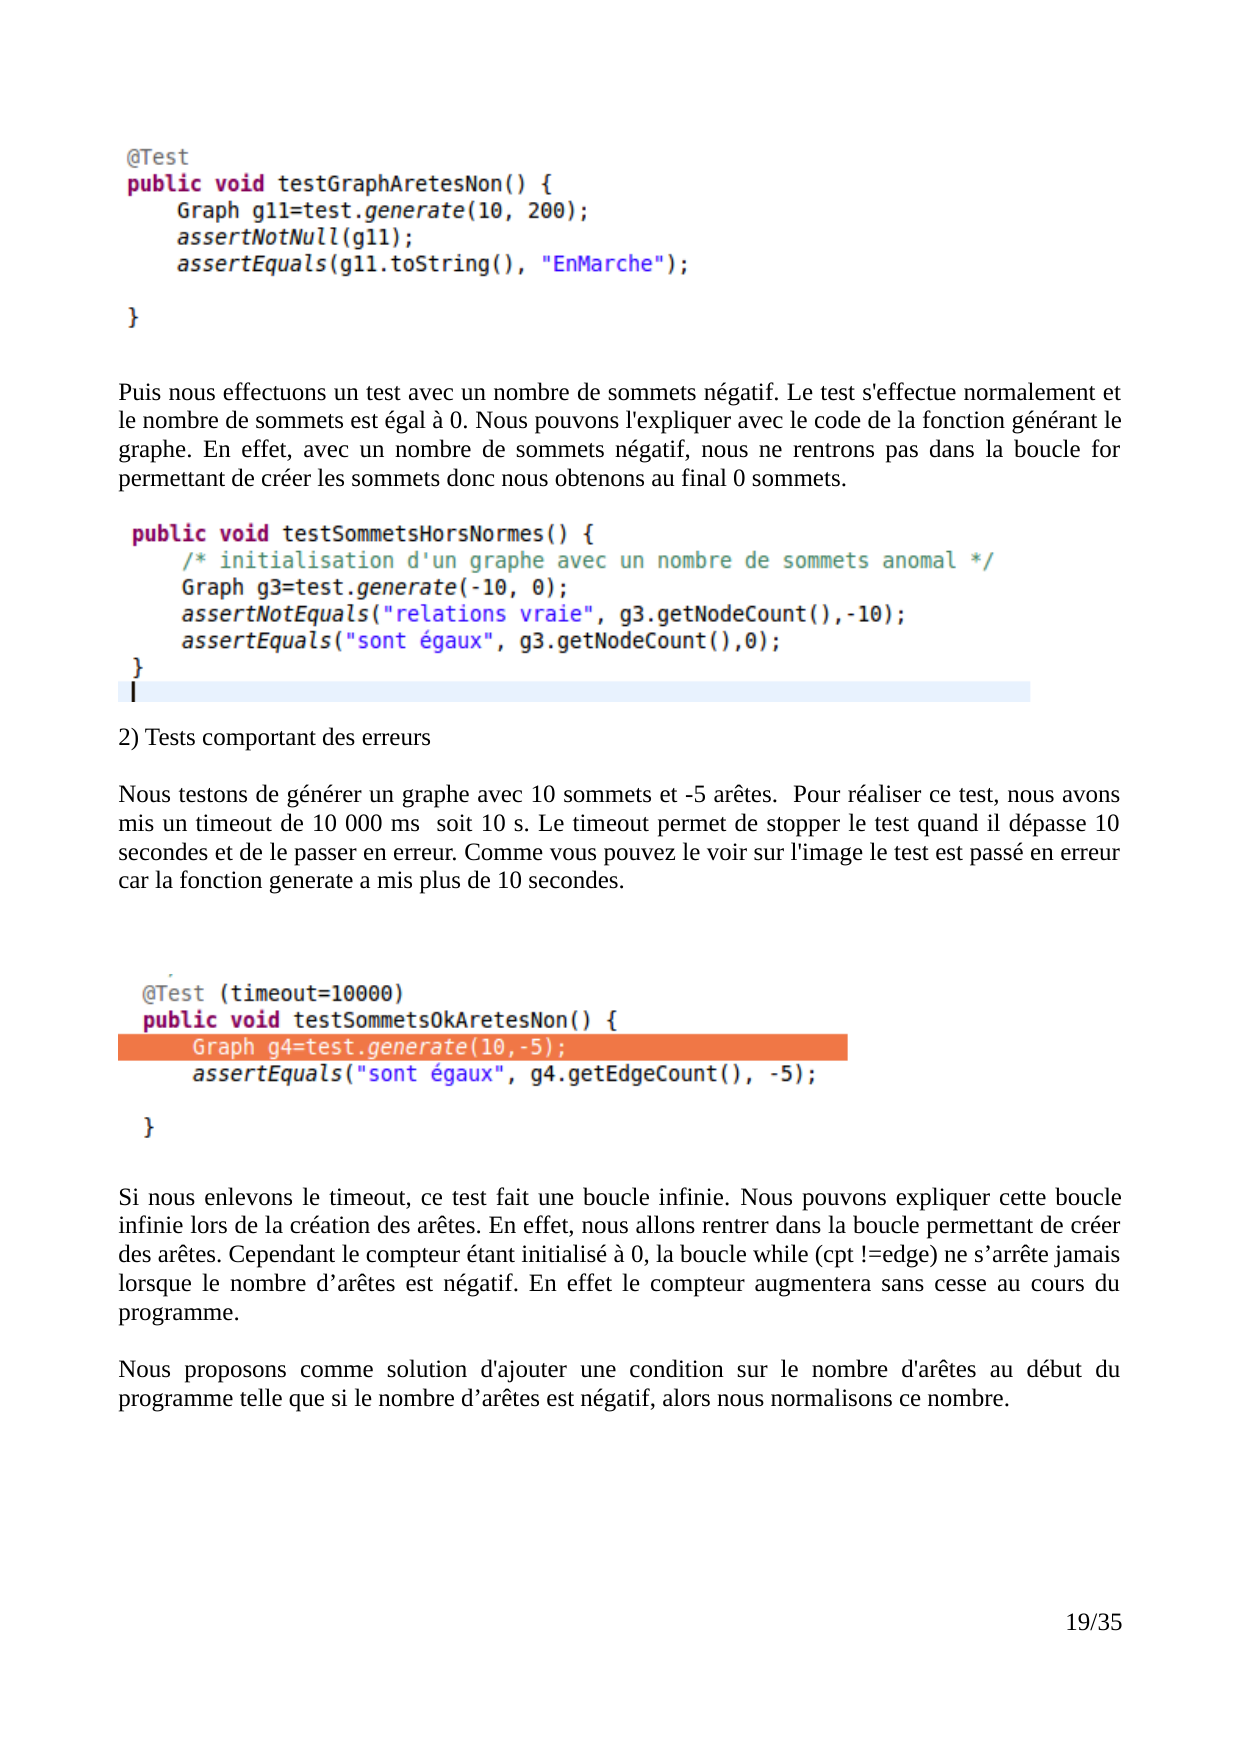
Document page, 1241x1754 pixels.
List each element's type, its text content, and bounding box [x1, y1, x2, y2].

text Si nous enlevons le timeout, ce test fait une boucle infinie. Nous pouvons expliquer cette boucle infinie lors de la création des arêtes. En effet, nous allons rentrer dans la boucle permettant de créer des arêtes. Cependant le compteur étant initialisé à 0, la boucle while (cpt !=edge) ne s’arrête jamais lorsque le nombre d’arêtes est négatif. En effet le compteur augmentera sans cesse au cours du programme. [118, 1182, 1122, 1326]
text Nous testons de générer un graphe avec 10 sommets et -5 arêtes. Pour réaliser ce test, nous avons mis un timeout de 10 000 ms soit 10 s. Le timeout permet de stopper le test quand il dépasse 10 secondes et de le passer en erreur. Comme vous pouvez le voir sur l'image le test est passé en erreur car la fonction generate a mis plus de 10 secondes. [118, 779, 1122, 894]
picture [118, 507, 1031, 702]
text Nous proposons comme solution d'ajouter une condition sur le nombre d'arêtes au début du programme telle que si le nombre d’arêtes est négatif, alors nous normalisons ce nombre. [118, 1354, 1122, 1412]
text Puis nous effectuons un test avec un nombre de sommets négatif. Le test s'effectue normalement et le nombre de sommets est égal à 0. Nous pouvons l'expliquer avec le code de la fonction générant le graphe. En effet, avec un nombre de sommets négatif, nous ne rentrons pas dans la boucle for permettant de créer les sommets donc nous obtenons au final 0 sommets. [118, 377, 1122, 492]
picture [118, 974, 848, 1160]
picture [118, 143, 736, 339]
text 2) Tests comportant des erreurs [118, 722, 1122, 751]
